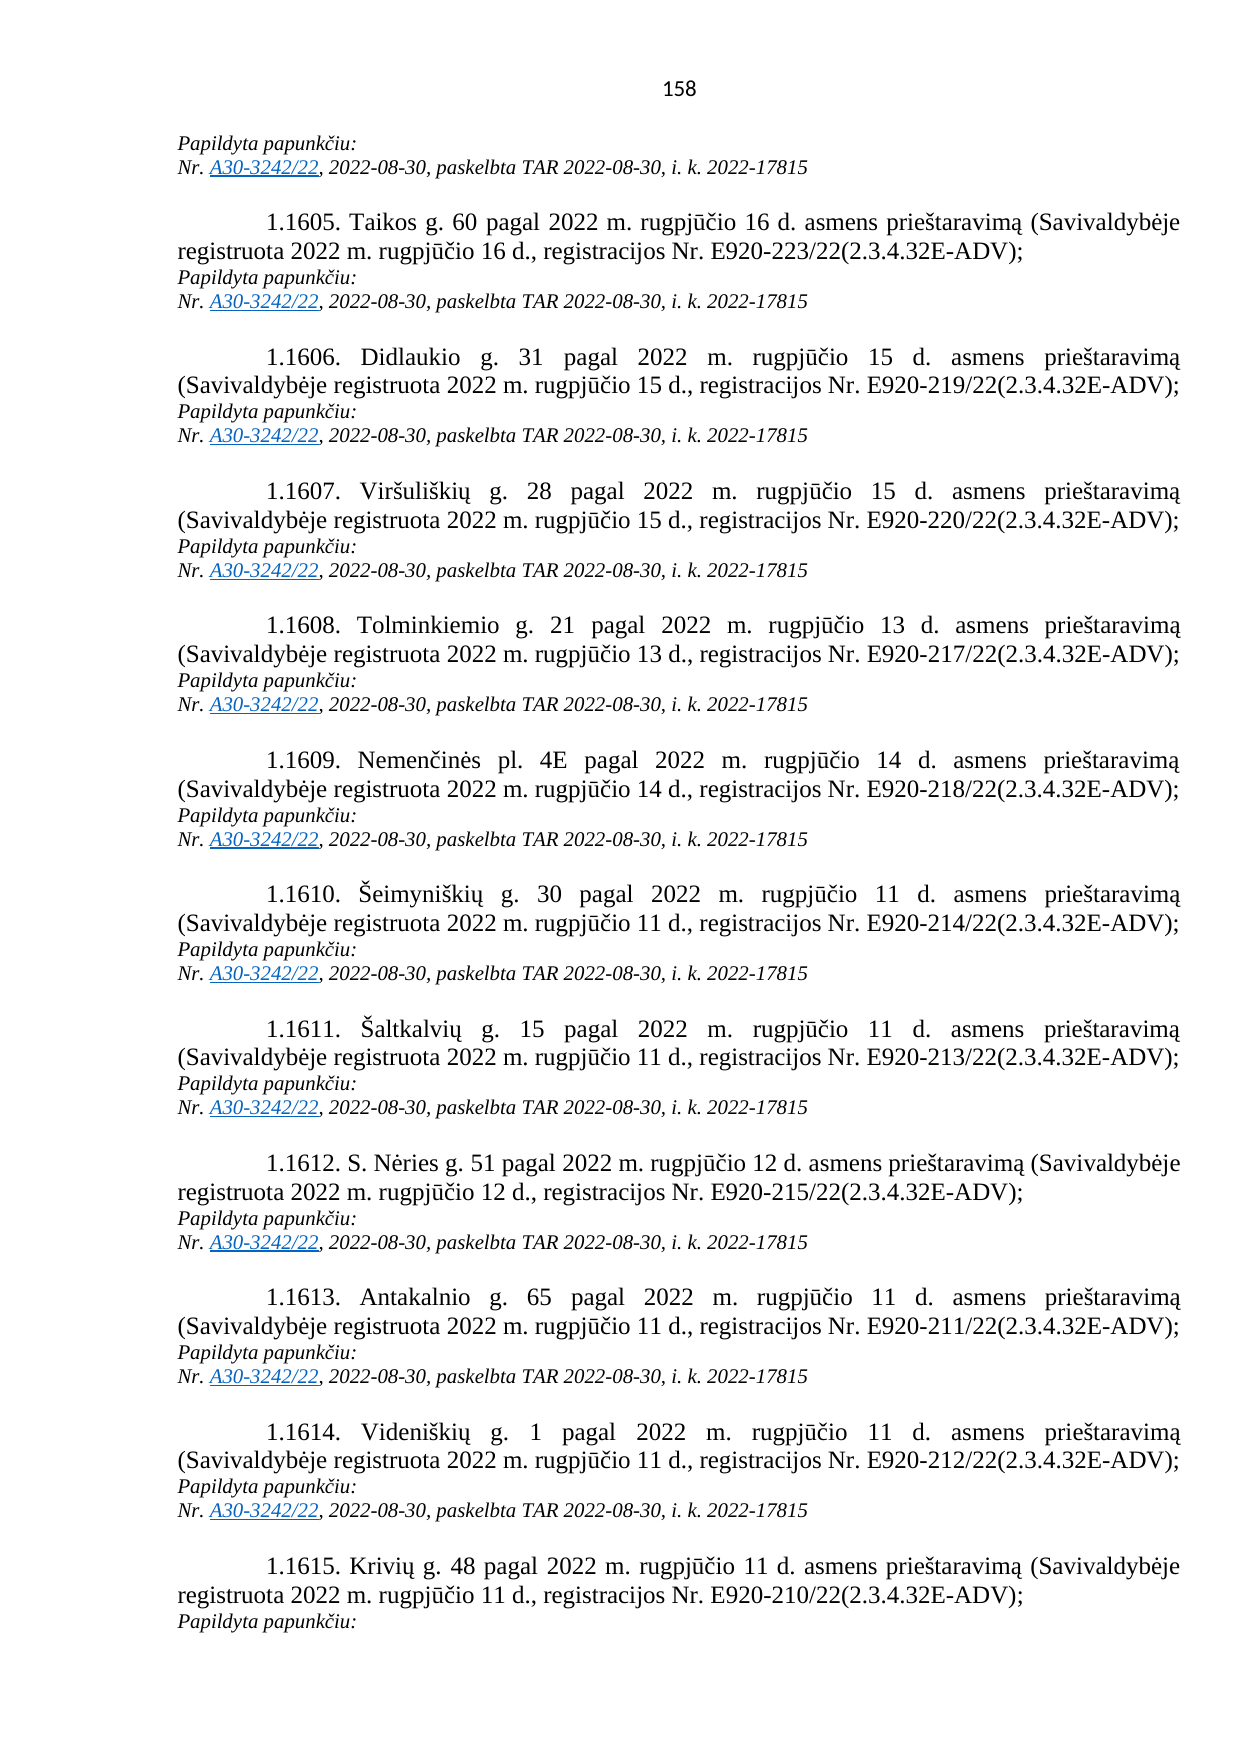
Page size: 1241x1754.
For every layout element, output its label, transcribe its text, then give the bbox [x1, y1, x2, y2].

text Papildyta papunkčiu: [177, 131, 1181, 155]
text 1.1606. Didlaukio g. 31 pagal 2022 m. rugpjūčio 15 d. asmens prieštaravimą (Savivaldybėje registruota 2022 m. rugpjūčio 15 d., registracijos Nr. E920-219/22(2.3.4.32E-ADV); [177, 342, 1181, 399]
text 1.1611. Šaltkalvių g. 15 pagal 2022 m. rugpjūčio 11 d. asmens prieštaravimą (Savivaldybėje registruota 2022 m. rugpjūčio 11 d., registracijos Nr. E920-213/22(2.3.4.32E-ADV); [177, 1014, 1181, 1071]
text Nr. A30-3242/22, 2022-08-30, paskelbta TAR 2022-08-30, i. k. 2022-17815 [177, 1230, 1181, 1254]
text Papildyta papunkčiu: [177, 1474, 1181, 1498]
text Papildyta papunkčiu: [177, 1071, 1181, 1095]
text Papildyta papunkčiu: [177, 534, 1181, 558]
text 1.1610. Šeimyniškių g. 30 pagal 2022 m. rugpjūčio 11 d. asmens prieštaravimą (Savivaldybėje registruota 2022 m. rugpjūčio 11 d., registracijos Nr. E920-214/22(2.3.4.32E-ADV); [177, 879, 1181, 937]
text 1.1609. Nemenčinės pl. 4E pagal 2022 m. rugpjūčio 14 d. asmens prieštaravimą (Savivaldybėje registruota 2022 m. rugpjūčio 14 d., registracijos Nr. E920-218/22(2.3.4.32E-ADV); [177, 745, 1181, 802]
text Nr. A30-3242/22, 2022-08-30, paskelbta TAR 2022-08-30, i. k. 2022-17815 [177, 961, 1181, 985]
text Papildyta papunkčiu: [177, 399, 1181, 423]
text Nr. A30-3242/22, 2022-08-30, paskelbta TAR 2022-08-30, i. k. 2022-17815 [177, 1364, 1181, 1388]
text Nr. A30-3242/22, 2022-08-30, paskelbta TAR 2022-08-30, i. k. 2022-17815 [177, 423, 1181, 447]
text Nr. A30-3242/22, 2022-08-30, paskelbta TAR 2022-08-30, i. k. 2022-17815 [177, 289, 1181, 313]
text Nr. A30-3242/22, 2022-08-30, paskelbta TAR 2022-08-30, i. k. 2022-17815 [177, 155, 1181, 179]
text Papildyta papunkčiu: [177, 1206, 1181, 1230]
text 1.1608. Tolminkiemio g. 21 pagal 2022 m. rugpjūčio 13 d. asmens prieštaravimą (Savivaldybėje registruota 2022 m. rugpjūčio 13 d., registracijos Nr. E920-217/22(2.3.4.32E-ADV); [177, 611, 1181, 668]
text 1.1613. Antakalnio g. 65 pagal 2022 m. rugpjūčio 11 d. asmens prieštaravimą (Savivaldybėje registruota 2022 m. rugpjūčio 11 d., registracijos Nr. E920-211/22(2.3.4.32E-ADV); [177, 1282, 1181, 1340]
text Nr. A30-3242/22, 2022-08-30, paskelbta TAR 2022-08-30, i. k. 2022-17815 [177, 1498, 1181, 1522]
text Papildyta papunkčiu: [177, 937, 1181, 961]
text Nr. A30-3242/22, 2022-08-30, paskelbta TAR 2022-08-30, i. k. 2022-17815 [177, 1095, 1181, 1119]
text Papildyta papunkčiu: [177, 668, 1181, 692]
text Papildyta papunkčiu: [177, 1340, 1181, 1364]
text Papildyta papunkčiu: [177, 1609, 1181, 1633]
text Nr. A30-3242/22, 2022-08-30, paskelbta TAR 2022-08-30, i. k. 2022-17815 [177, 692, 1181, 716]
text Nr. A30-3242/22, 2022-08-30, paskelbta TAR 2022-08-30, i. k. 2022-17815 [177, 827, 1181, 851]
text 1.1605. Taikos g. 60 pagal 2022 m. rugpjūčio 16 d. asmens prieštaravimą (Savivaldybėje registruota 2022 m. rugpjūčio 16 d., registracijos Nr. E920-223/22(2.3.4.32E-ADV); [177, 207, 1181, 265]
text Papildyta papunkčiu: [177, 802, 1181, 827]
text 1.1615. Krivių g. 48 pagal 2022 m. rugpjūčio 11 d. asmens prieštaravimą (Savivaldybėje registruota 2022 m. rugpjūčio 11 d., registracijos Nr. E920-210/22(2.3.4.32E-ADV); [177, 1551, 1181, 1609]
text Nr. A30-3242/22, 2022-08-30, paskelbta TAR 2022-08-30, i. k. 2022-17815 [177, 558, 1181, 582]
text Papildyta papunkčiu: [177, 265, 1181, 289]
text 1.1612. S. Nėries g. 51 pagal 2022 m. rugpjūčio 12 d. asmens prieštaravimą (Savivaldybėje registruota 2022 m. rugpjūčio 12 d., registracijos Nr. E920-215/22(2.3.4.32E-ADV); [177, 1148, 1181, 1206]
text 1.1614. Videniškių g. 1 pagal 2022 m. rugpjūčio 11 d. asmens prieštaravimą (Savivaldybėje registruota 2022 m. rugpjūčio 11 d., registracijos Nr. E920-212/22(2.3.4.32E-ADV); [177, 1417, 1181, 1474]
text 1.1607. Viršuliškių g. 28 pagal 2022 m. rugpjūčio 15 d. asmens prieštaravimą (Savivaldybėje registruota 2022 m. rugpjūčio 15 d., registracijos Nr. E920-220/22(2.3.4.32E-ADV); [177, 476, 1181, 534]
